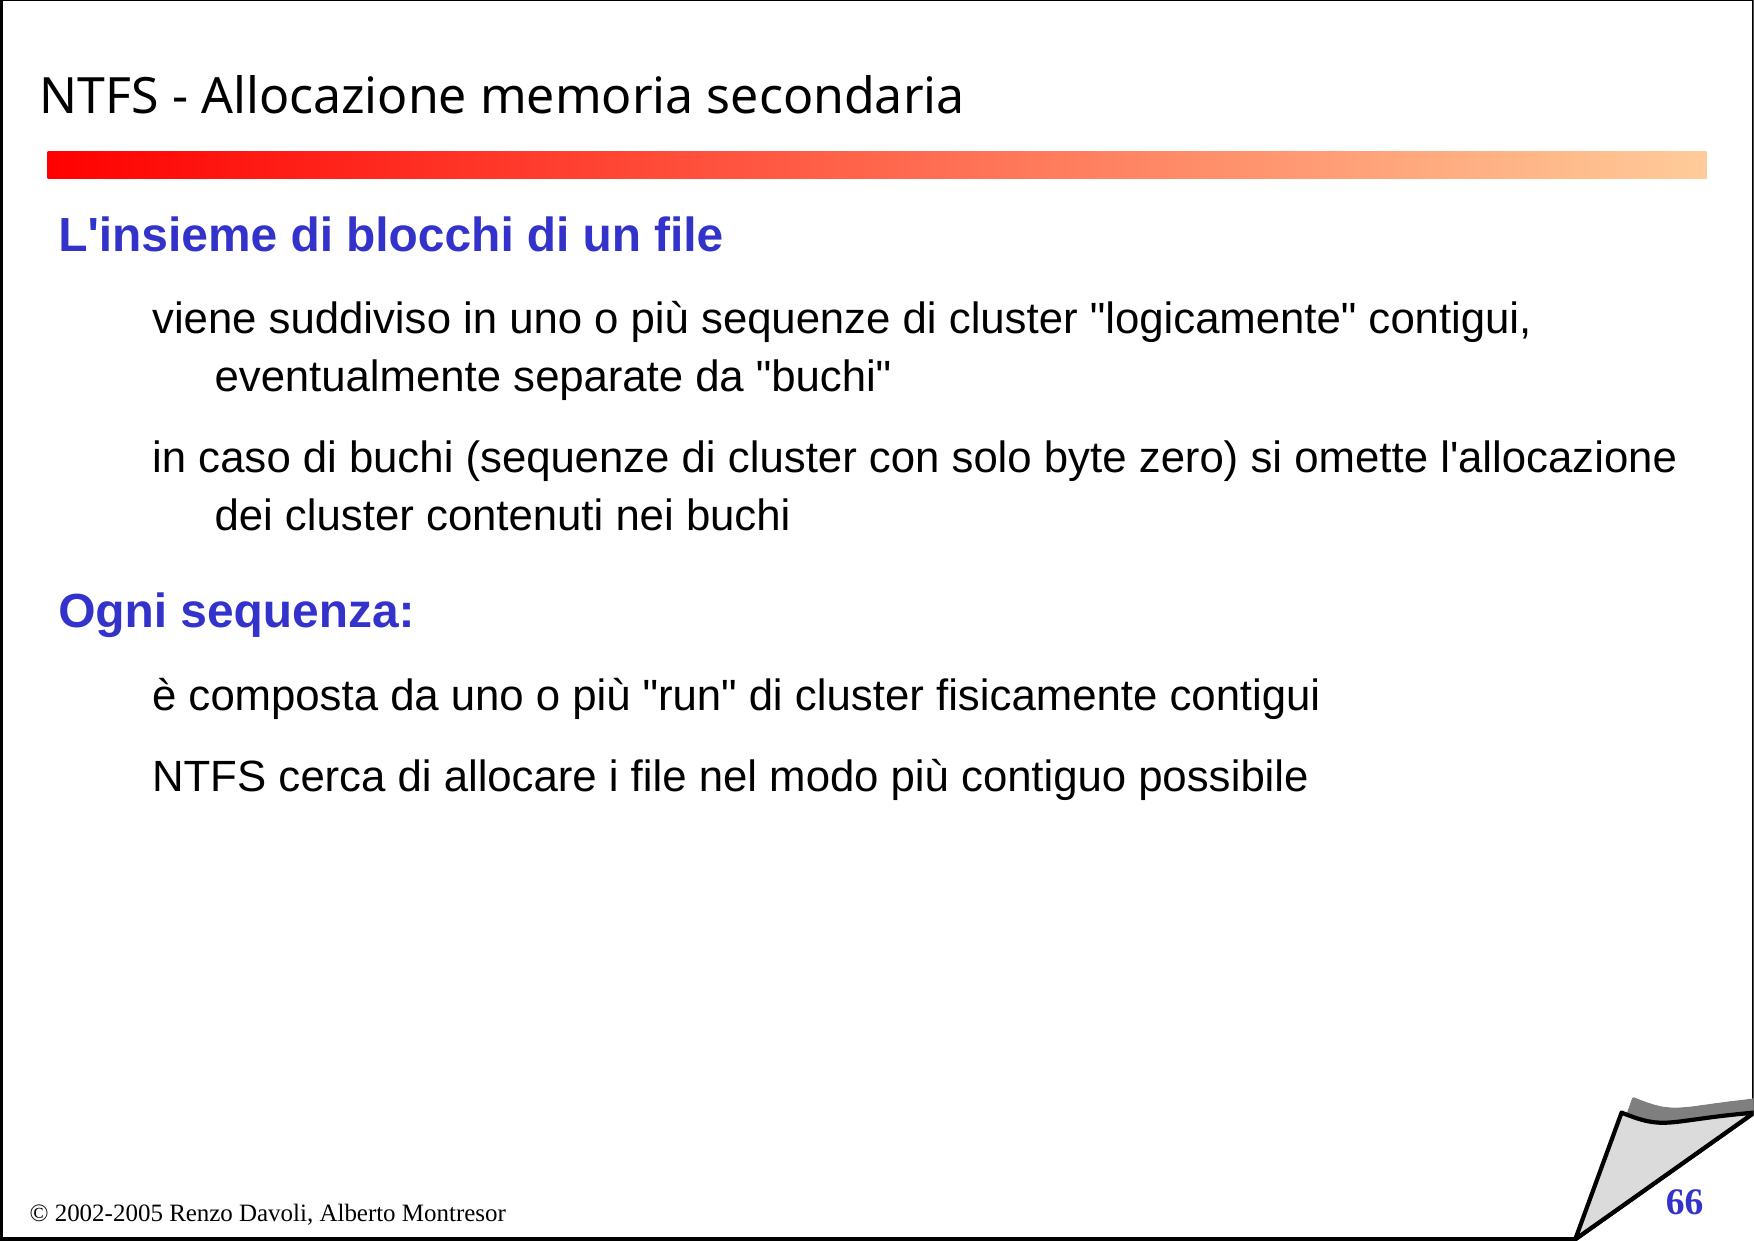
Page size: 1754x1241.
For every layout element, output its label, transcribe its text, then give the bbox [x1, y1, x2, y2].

title NTFS - Allocazione memoria secondaria [40, 49, 1713, 144]
list L'insieme di blocchi di un file viene suddiviso in uno o più sequenze di cluster "logicamente" contigui, eventualmente separate da "buchi" in caso di buchi (sequenze di cluster con solo byte zero) si omette l'allocazione dei cluster contenuti nei buchi Ogni sequenza: è composta da uno o più "run" di cluster fisicamente contigui NTFS cerca di allocare i file nel modo più contiguo possibile [58, 206, 1695, 1059]
